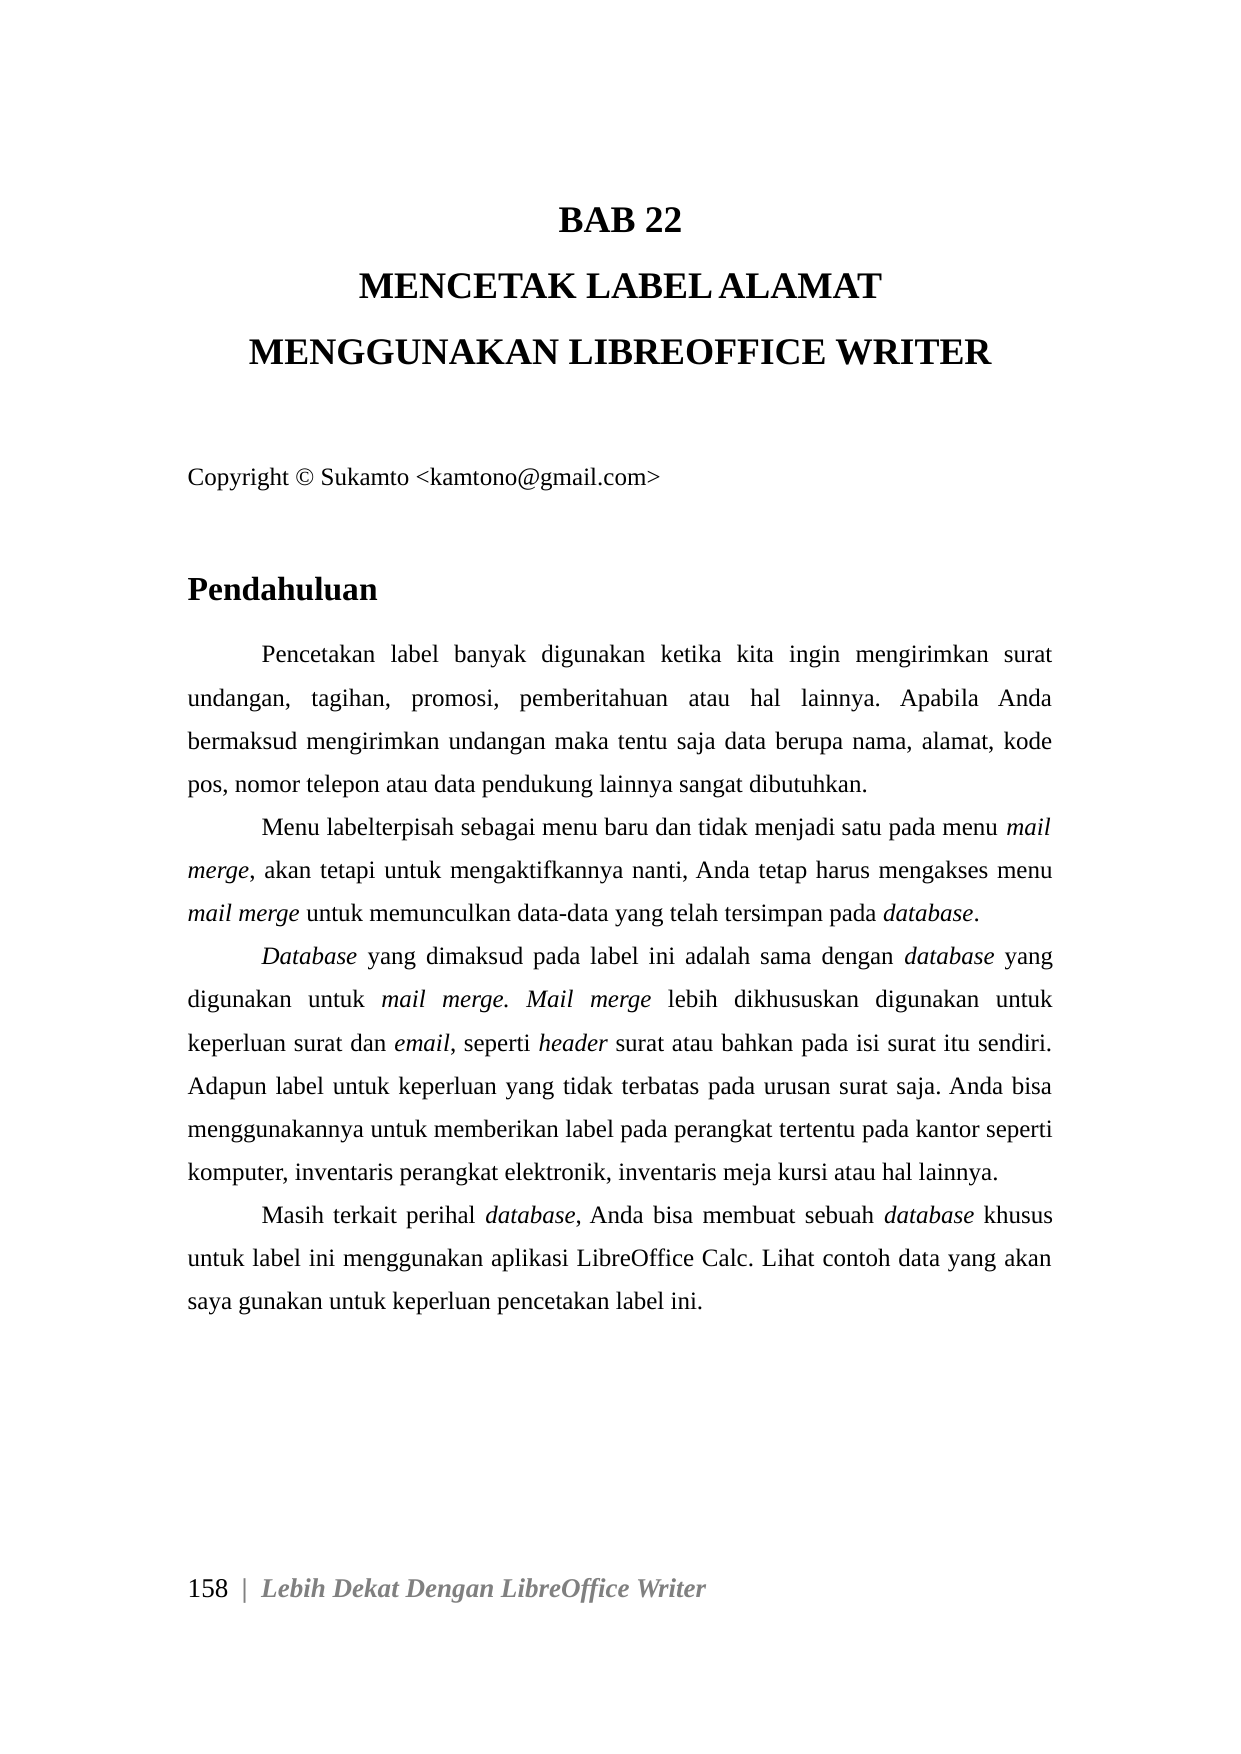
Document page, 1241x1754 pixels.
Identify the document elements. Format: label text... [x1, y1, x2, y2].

text BAB 22 [187, 197, 1053, 240]
text MENGGUNAKAN LIBREOFFICE WRITER [187, 329, 1053, 373]
text MENCETAK LABEL ALAMAT [187, 263, 1053, 306]
text Copyright © Sukamto <kamtono@gmail.com> [187, 462, 1053, 491]
text Database yang dimaksud pada label ini adalah sama dengan database yang digunakan untuk mail merge. Mail merge lebih dikhususkan digunakan untuk keperluan surat dan email, seperti header surat atau bahkan pada isi surat itu sendiri. Adapun label untuk keperluan yang tidak terbatas pada urusan surat saja. Anda bisa menggunakannya untuk memberikan label pada perangkat tertentu pada kantor seperti komputer, inventaris perangkat elektronik, inventaris meja kursi atau hal lainnya. [187, 941, 1053, 1186]
subtitle Pendahuluan [187, 569, 1053, 608]
text Menu labelterpisah sebagai menu baru dan tidak menjadi satu pada menu mail merge, akan tetapi untuk mengaktifkannya nanti, Anda tetap harus mengakses menu mail merge untuk memunculkan data-data yang telah tersimpan pada database. [187, 812, 1053, 927]
text Pencetakan label banyak digunakan ketika kita ingin mengirimkan surat undangan, tagihan, promosi, pemberitahuan atau hal lainnya. Apabila Anda bermaksud mengirimkan undangan maka tentu saja data berupa nama, alamat, kode pos, nomor telepon atau data pendukung lainnya sangat dibutuhkan. [187, 639, 1053, 798]
subtitle BAB 22 MENCETAK LABEL ALAMAT MENGGUNAKAN LIBREOFFICE WRITER [187, 175, 1053, 184]
text Masih terkait perihal database, Anda bisa membuat sebuah database khusus untuk label ini menggunakan aplikasi LibreOffice Calc. Lihat contoh data yang akan saya gunakan untuk keperluan pencetakan label ini. [187, 1200, 1053, 1315]
